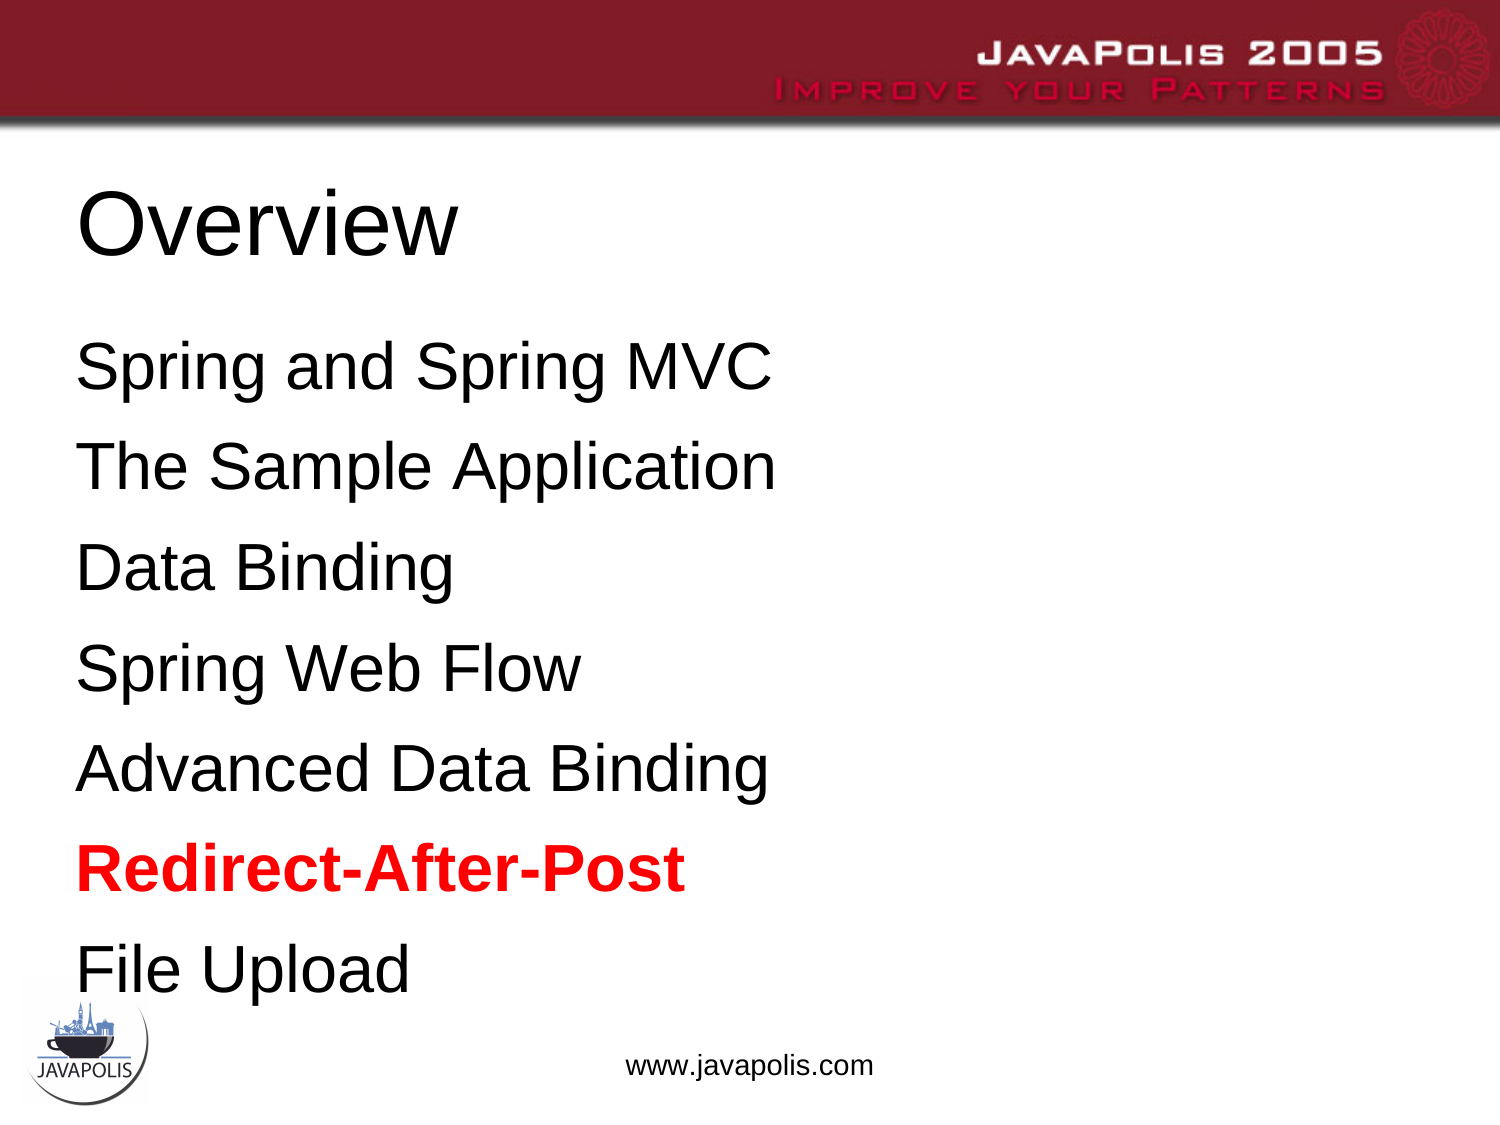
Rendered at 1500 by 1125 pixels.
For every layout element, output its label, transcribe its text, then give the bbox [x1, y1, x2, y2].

list Spring and Spring MVC The Sample Application Data Binding Spring Web Flow Advanced Data Binding Redirect-After-Post File Upload [75, 314, 1426, 1012]
picture [20, 976, 149, 1106]
picture [0, 0, 1500, 140]
title Overview [76, 148, 1423, 279]
